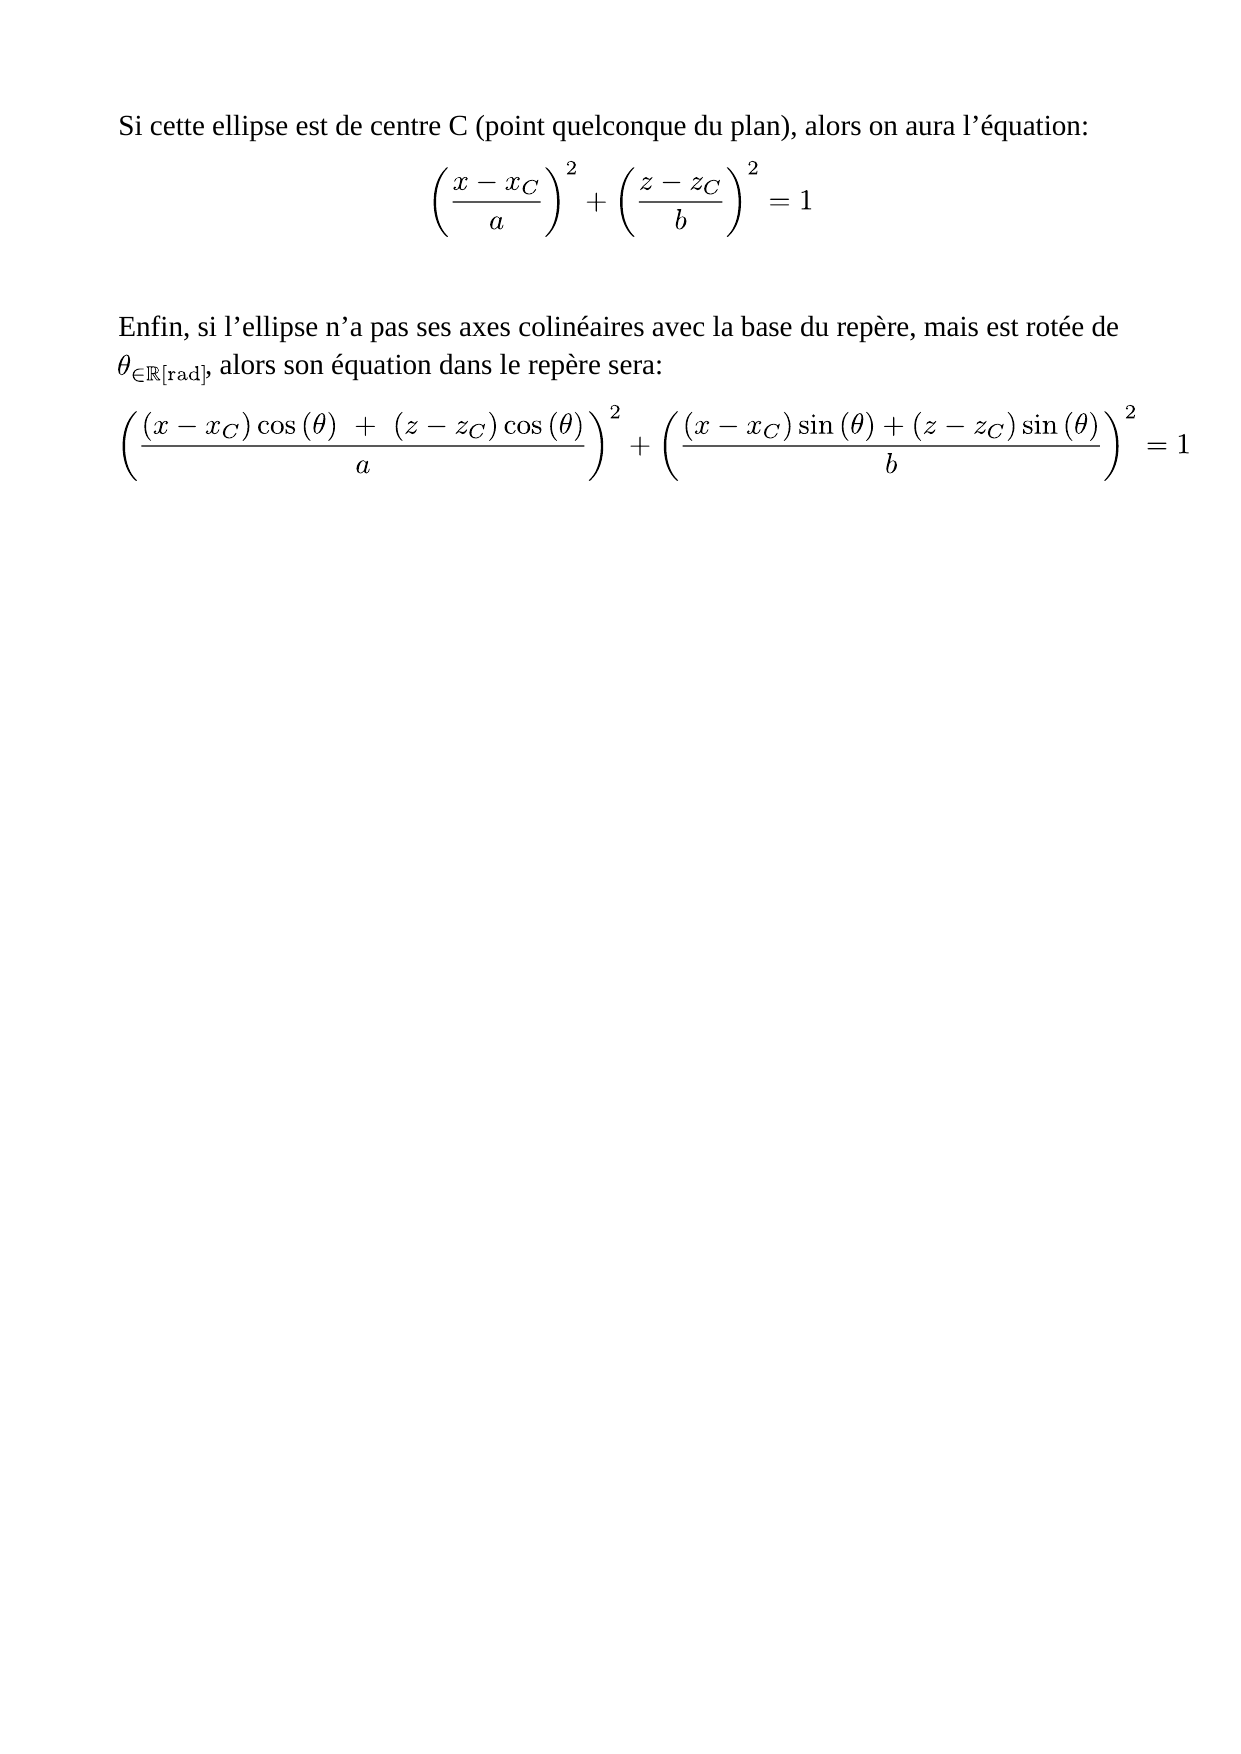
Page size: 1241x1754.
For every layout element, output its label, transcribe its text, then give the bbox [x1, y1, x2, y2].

text Enfin, si l’ellipse n’a pas ses axes colinéaires avec la base du repère, mais est rotée de , alors son équation dans le repère sera: [118, 309, 1122, 385]
text Si cette ellipse est de centre C (point quelconque du plan), alors on aura l’équation: [118, 108, 1122, 141]
